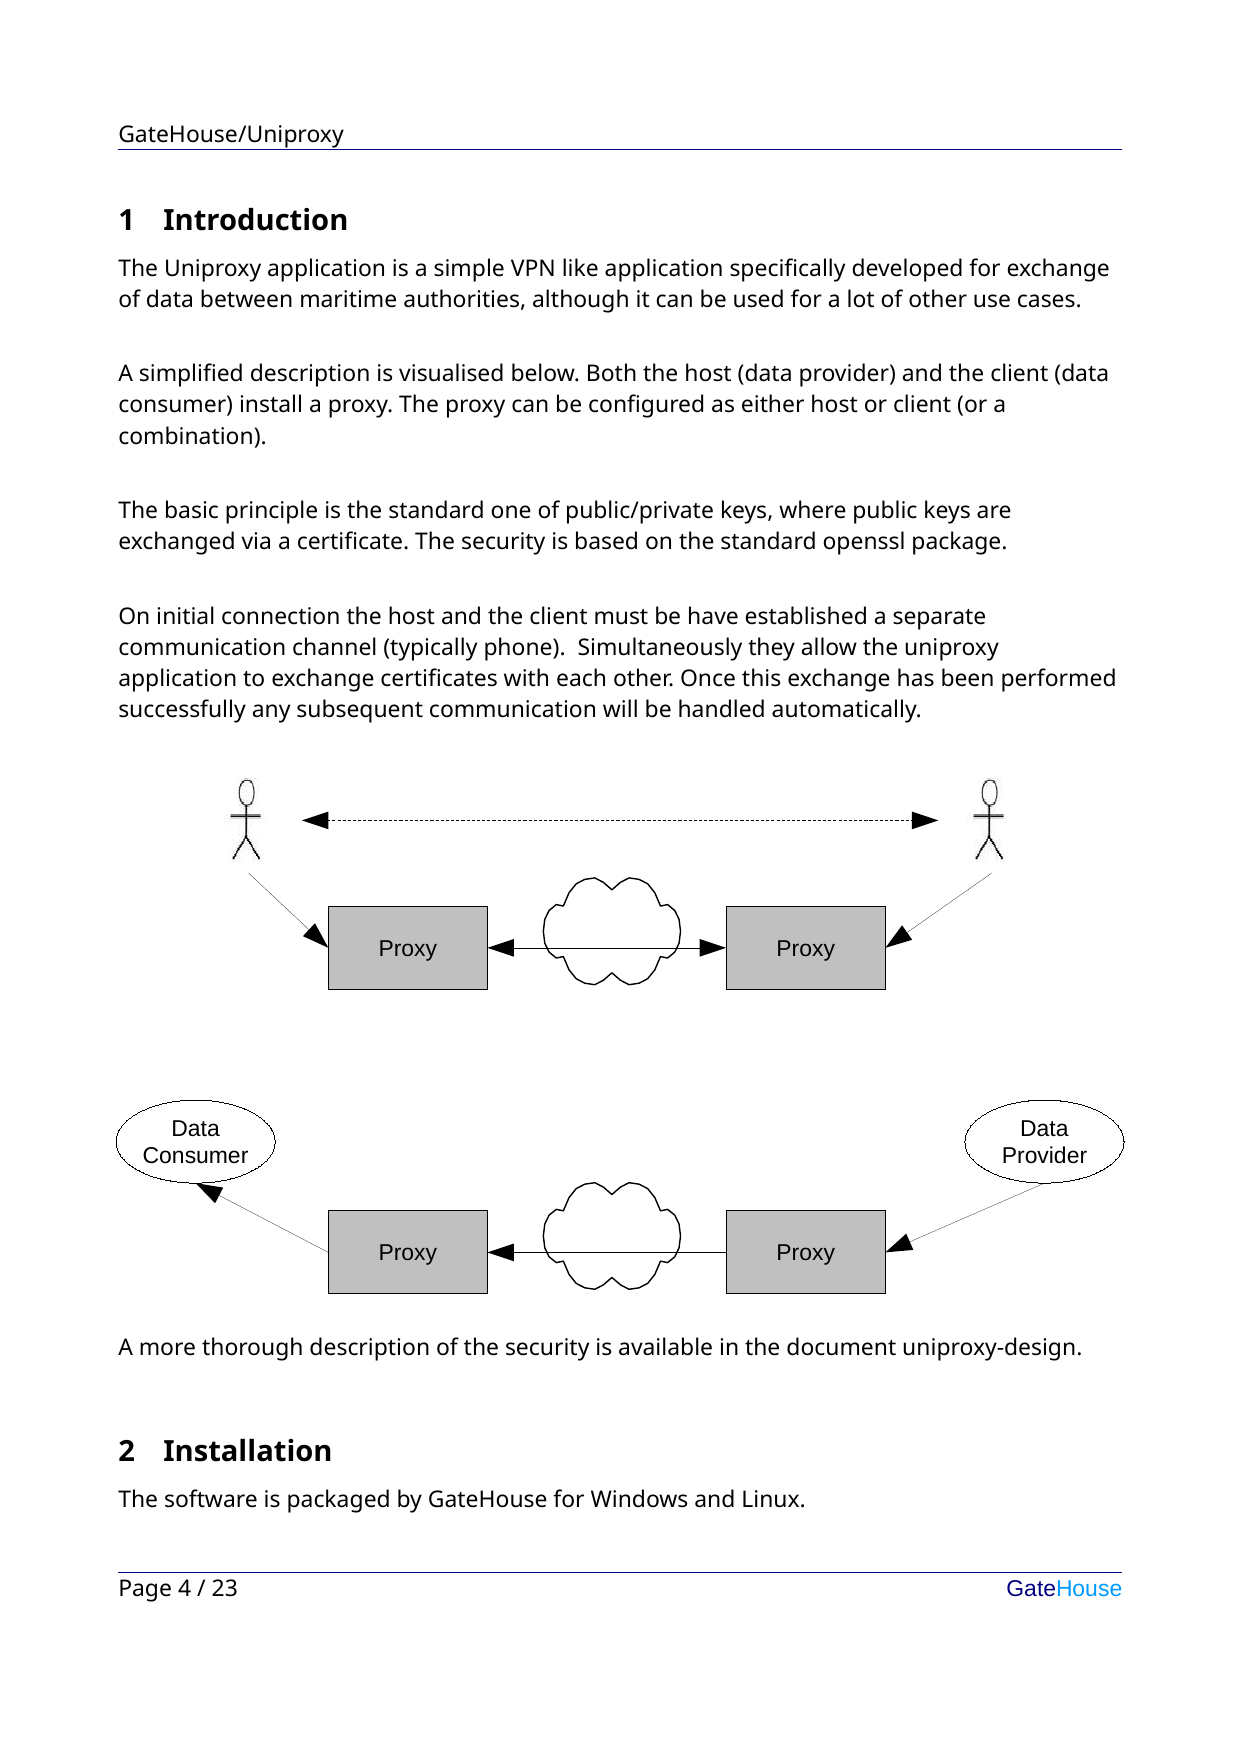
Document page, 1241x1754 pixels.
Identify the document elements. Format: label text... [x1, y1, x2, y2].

picture [195, 767, 302, 874]
text The basic principle is the standard one of public/private keys, where public keys are exchanged via a certificate. The security is based on the standard openssl package. [118, 494, 1122, 556]
text On initial connection the host and the client must be have established a separate communication channel (typically phone). Simultaneously they allow the uniproxy application to exchange certificates with each other. Once this exchange has been performed successfully any subsequent communication will be handled automatically. [118, 599, 1122, 724]
text A more thorough description of the security is available in the document uniproxy-design. [118, 1331, 1122, 1363]
text The software is packaged by GateHouse for Windows and Linux. [118, 1483, 1122, 1514]
text The Uniproxy application is a simple VPN like application specifically developed for exchange of data between maritime authorities, although it can be used for a lot of other use cases. [118, 251, 1122, 314]
picture [938, 767, 1045, 874]
text A simplified description is visualised below. Both the host (data provider) and the client (data consumer) install a proxy. The proxy can be configured as either host or client (or a combination). [118, 357, 1122, 451]
subtitle Installation [118, 1431, 1122, 1470]
subtitle Introduction [118, 199, 1122, 239]
